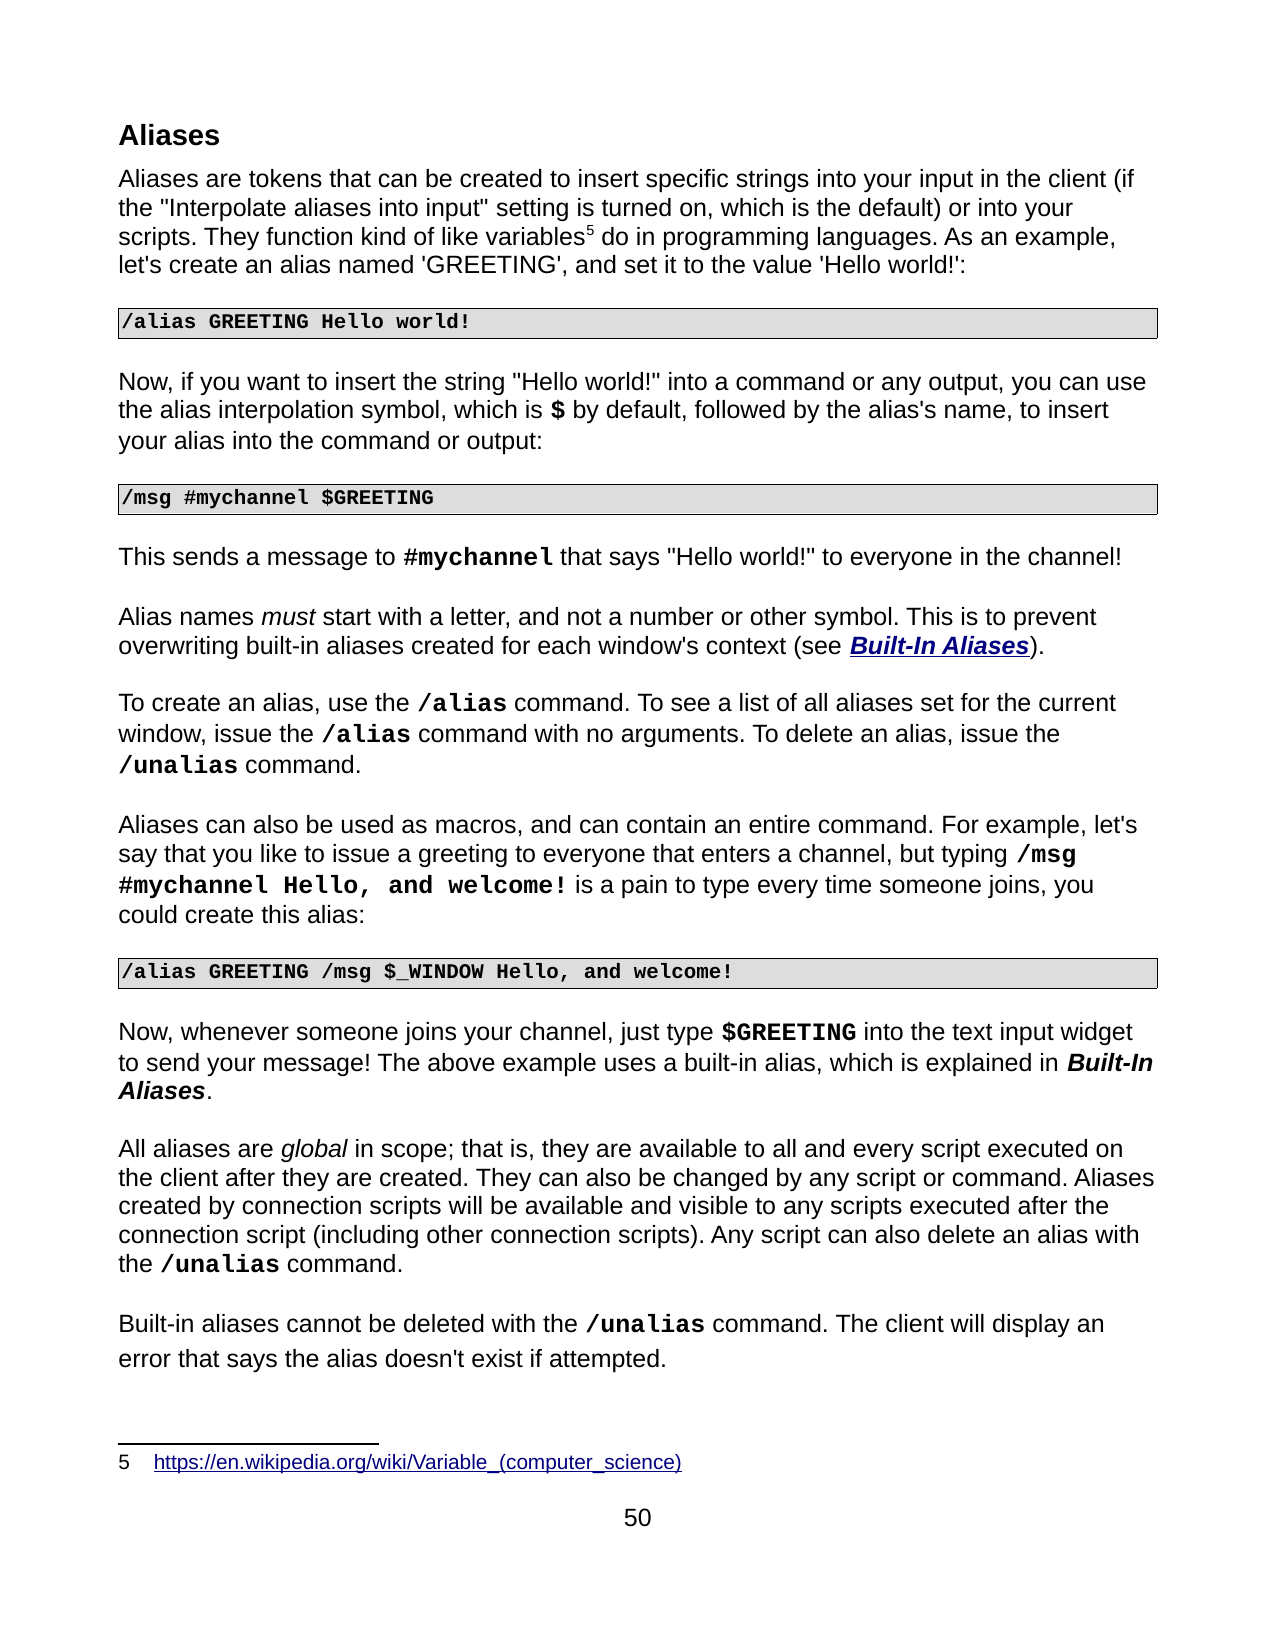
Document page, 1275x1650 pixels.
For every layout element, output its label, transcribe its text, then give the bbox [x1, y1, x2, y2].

table_header /msg #mychannel $GREETING [119, 485, 1157, 513]
text Alias names must start with a letter, and not a number or other symbol. This is to prevent overwriting built-in aliases created for each window's context (see Built-In Aliases). [118, 602, 1157, 659]
text All aliases are global in scope; that is, they are available to all and every script executed on the client after they are created. They can also be changed by any script or command. Aliases created by connection scripts will be available and visible to any scripts executed after the connection script (including other connection scripts). Any script can also delete an alias with the /unalias command. [118, 1134, 1157, 1280]
text To create an alias, use the /alias command. To see a list of all aliases set for the current window, issue the /alias command with no arguments. To delete an alias, issue the /unalias command. [118, 688, 1157, 781]
text Aliases can also be used as macros, and can contain an entire command. For example, let's say that you like to issue a greeting to everyone that enters a channel, but typing /msg #mychannel Hello, and welcome! is a pain to type every time someone joins, you could create this alias: [118, 810, 1157, 929]
text This sends a message to #mychannel that says "Hello world!" to everyone in the channel! [118, 542, 1157, 573]
text Now, whenever someone joins your channel, just type $GREETING into the text input widget to send your message! The above example uses a built-in alias, which is explained in Built-In Aliases. [118, 1017, 1157, 1105]
text Aliases are tokens that can be created to insert specific strings into your input in the client (if the "Interpolate aliases into input" setting is turned on, which is the default) or into your scripts. They function kind of like variables do in programming languages. As an example, let's create an alias named 'GREETING', and set it to the value 'Hello world!': [118, 164, 1157, 279]
table_header /alias GREETING /msg $_WINDOW Hello, and welcome! [119, 959, 1157, 988]
text https://en.wikipedia.org/wiki/Variable_(computer_science) [118, 1450, 1157, 1474]
table_header /alias GREETING Hello world! [119, 309, 1157, 338]
subtitle Aliases [118, 118, 1157, 152]
text Now, if you want to insert the string "Hello world!" into a command or any output, you can use the alias interpolation symbol, which is $ by default, followed by the alias's name, to insert your alias into the command or output: [118, 367, 1157, 455]
text Built-in aliases cannot be deleted with the /unalias command. The client will display an error that says the alias doesn't exist if attempted. [118, 1308, 1157, 1372]
